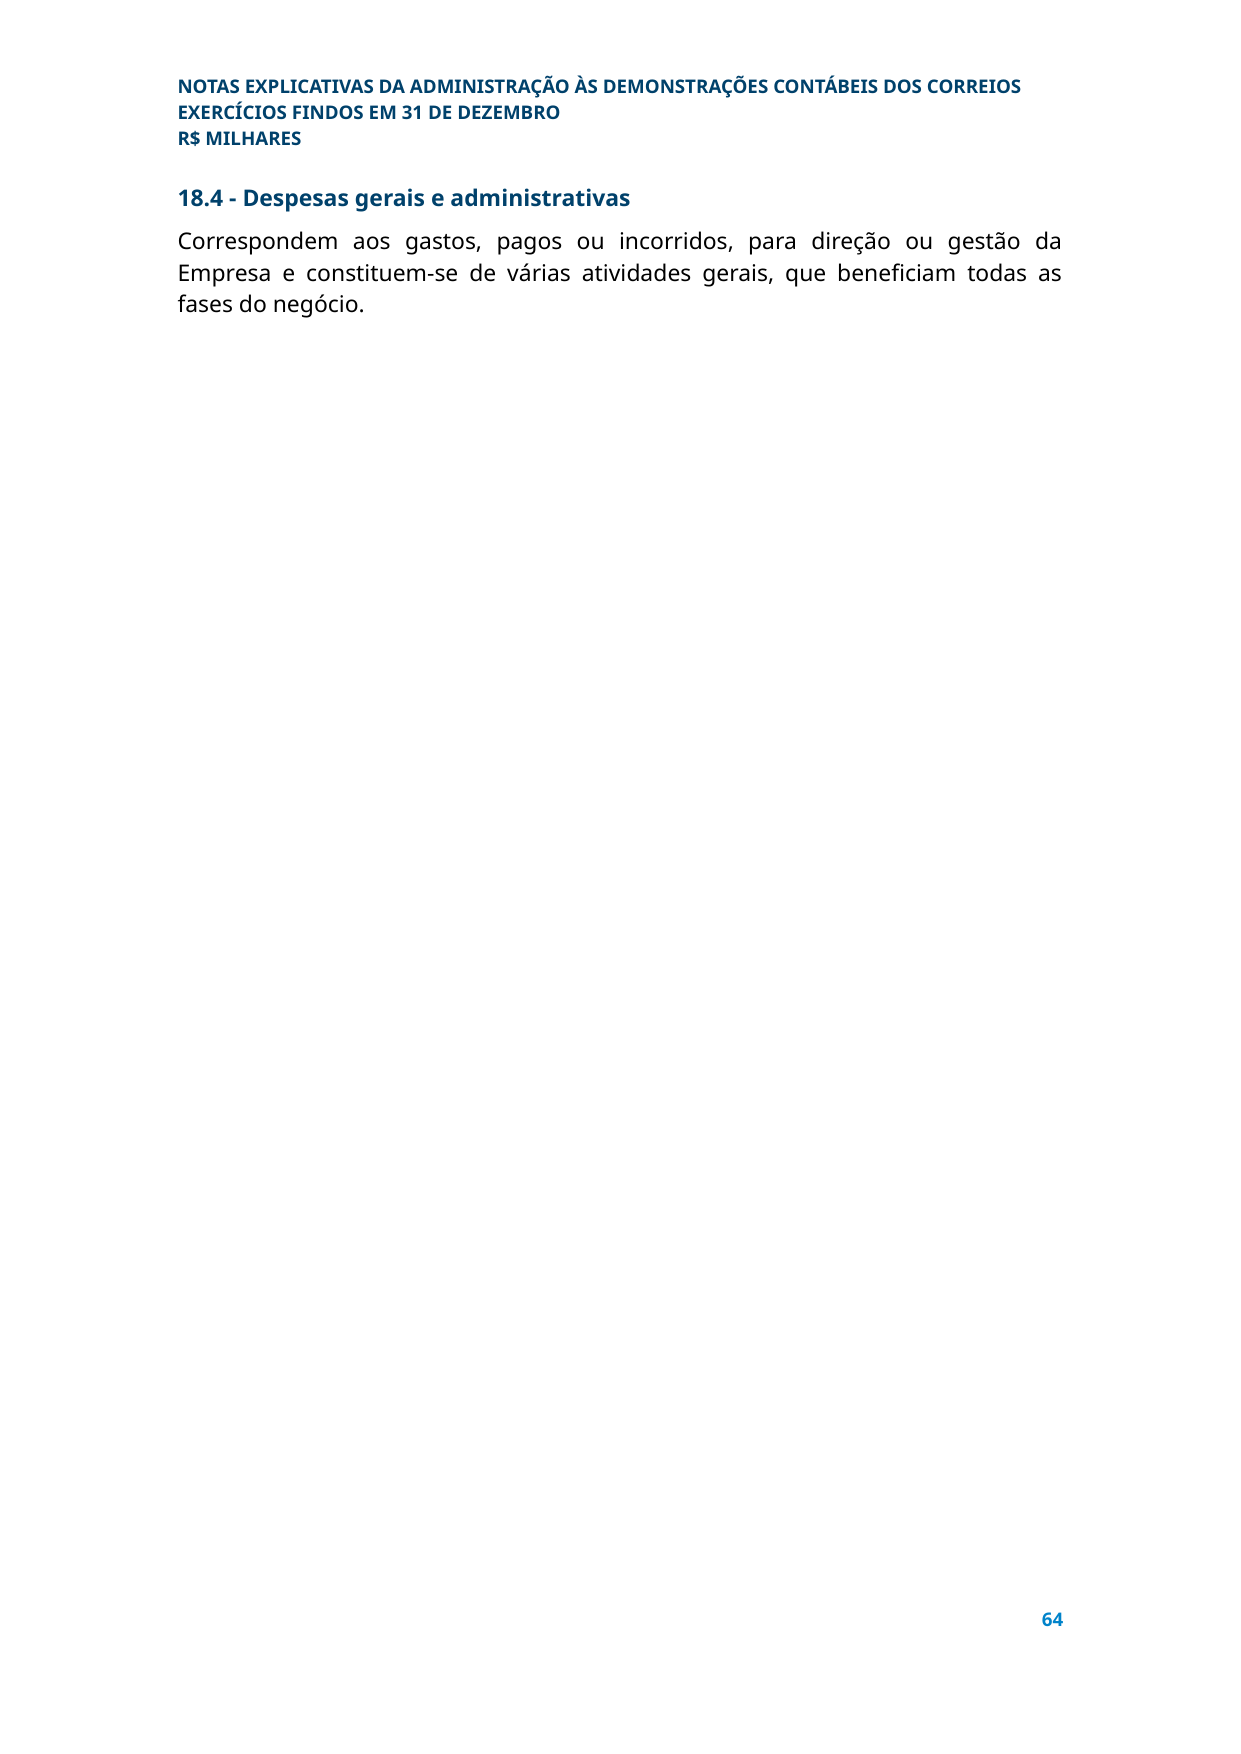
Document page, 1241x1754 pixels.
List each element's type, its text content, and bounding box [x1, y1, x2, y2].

text Correspondem aos gastos, pagos ou incorridos, para direção ou gestão da Empresa e constituem-se de várias atividades gerais, que beneficiam todas as fases do negócio. [177, 225, 1063, 319]
list Despesas gerais e administrativas [177, 182, 1063, 213]
